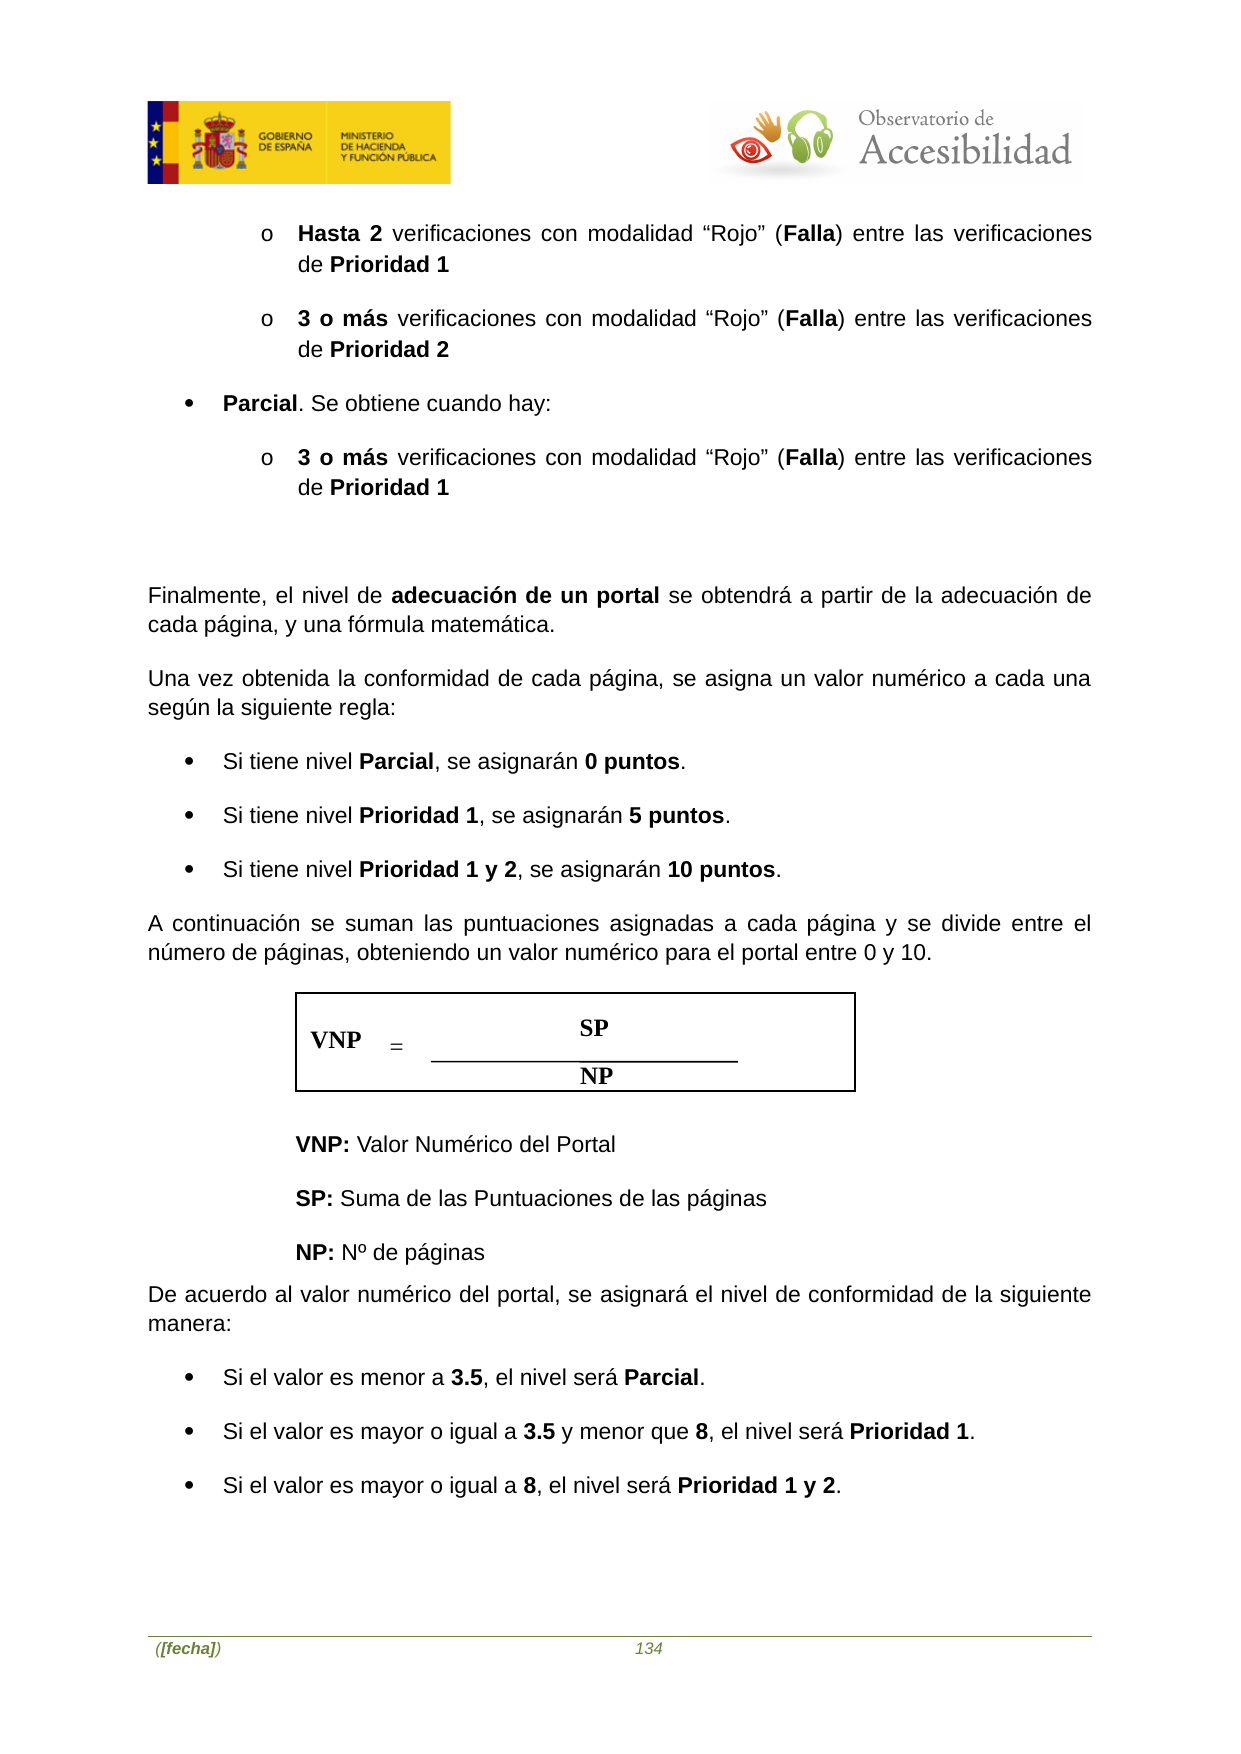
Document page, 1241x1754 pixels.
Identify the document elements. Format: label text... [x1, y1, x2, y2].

list Si tiene nivel Prioridad 1 y 2, se asignarán 10 puntos. [185, 856, 1092, 882]
list 3 o más verificaciones con modalidad “Rojo” (Falla) entre las verificaciones de Prioridad 2 [260, 304, 1092, 362]
text A continuación se suman las puntuaciones asignadas a cada página y se divide entre el número de páginas, obteniendo un valor numérico para el portal entre 0 y 10. [148, 910, 1092, 965]
list Si tiene nivel Prioridad 1, se asignarán 5 puntos. [185, 802, 1092, 828]
list Si tiene nivel Parcial, se asignarán 0 puntos. [185, 748, 1092, 774]
list Parcial. Se obtiene cuando hay: [185, 389, 1092, 416]
text Una vez obtenida la conformidad de cada página, se asigna un valor numérico a cada una según la siguiente regla: [148, 665, 1092, 721]
list Si el valor es mayor o igual a 3.5 y menor que 8, el nivel será Prioridad 1. [185, 1418, 1092, 1444]
text De acuerdo al valor numérico del portal, se asignará el nivel de conformidad de la siguiente manera: [148, 1281, 1092, 1336]
list Si el valor es mayor o igual a 8, el nivel será Prioridad 1 y 2. [185, 1472, 1092, 1498]
text VNP: Valor Numérico del Portal [295, 1131, 1092, 1158]
picture [710, 101, 1086, 184]
text SP: Suma de las Puntuaciones de las páginas [295, 1185, 1092, 1212]
text NP: Nº de páginas [295, 1239, 1092, 1266]
picture [147, 101, 451, 184]
list 3 o más verificaciones con modalidad “Rojo” (Falla) entre las verificaciones de Prioridad 1 [260, 443, 1092, 501]
list Si el valor es menor a 3.5, el nivel será Parcial. [185, 1364, 1092, 1390]
list Hasta 2 verificaciones con modalidad “Rojo” (Falla) entre las verificaciones de Prioridad 1 [260, 220, 1092, 277]
text Finalmente, el nivel de adecuación de un portal se obtendrá a partir de la adecuación de cada página, y una fórmula matemática. [148, 582, 1092, 638]
